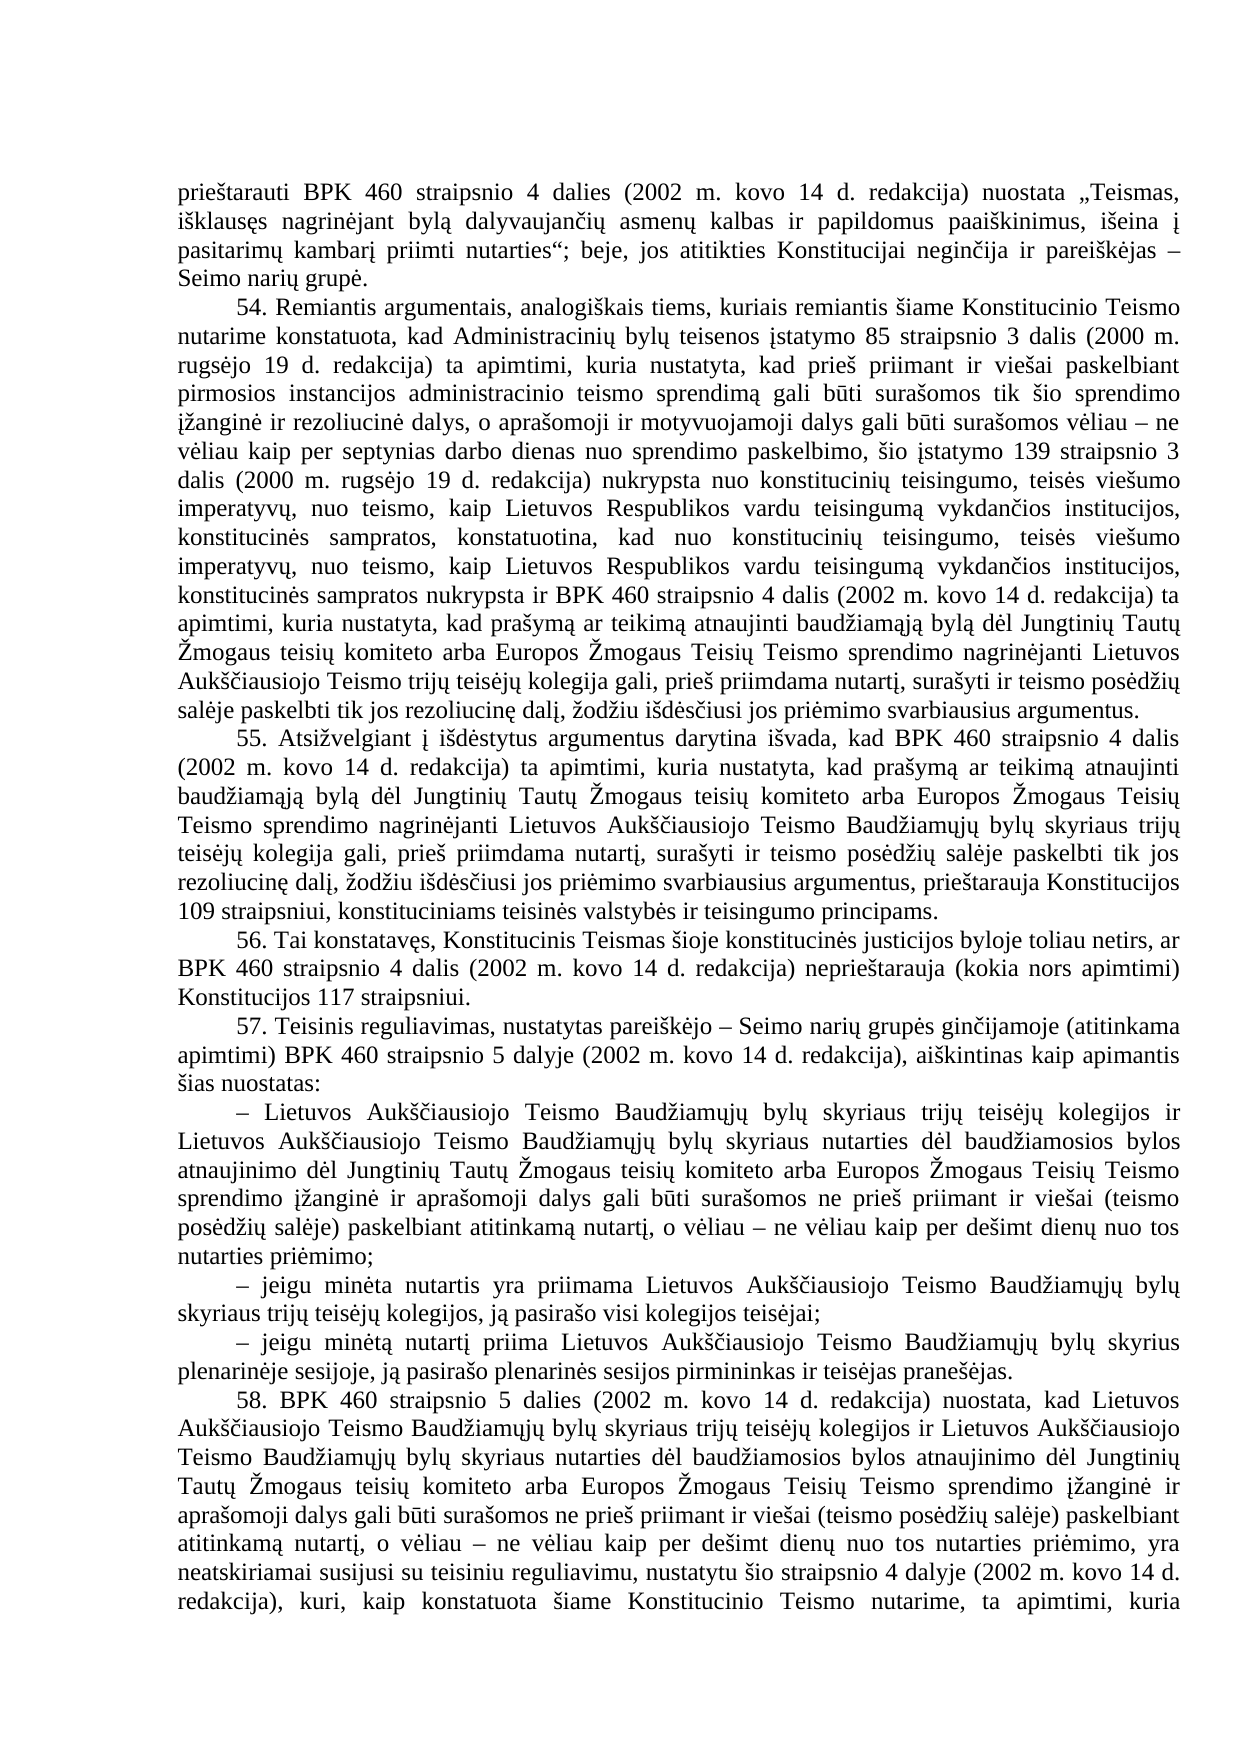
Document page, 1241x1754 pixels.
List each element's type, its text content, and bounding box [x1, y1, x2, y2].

text 55. Atsižvelgiant į išdėstytus argumentus darytina išvada, kad BPK 460 straipsnio 4 dalis (2002 m. kovo 14 d. redakcija) ta apimtimi, kuria nustatyta, kad prašymą ar teikimą atnaujinti baudžiamąją bylą dėl Jungtinių Tautų Žmogaus teisių komiteto arba Europos Žmogaus Teisių Teismo sprendimo nagrinėjanti Lietuvos Aukščiausiojo Teismo Baudžiamųjų bylų skyriaus trijų teisėjų kolegija gali, prieš priimdama nutartį, surašyti ir teismo posėdžių salėje paskelbti tik jos rezoliucinę dalį, žodžiu išdėsčiusi jos priėmimo svarbiausius argumentus, prieštarauja Konstitucijos 109 straipsniui, konstituciniams teisinės valstybės ir teisingumo principams. [177, 723, 1181, 925]
text prieštarauti BPK 460 straipsnio 4 dalies (2002 m. kovo 14 d. redakcija) nuostata „Teismas, išklausęs nagrinėjant bylą dalyvaujančių asmenų kalbas ir papildomus paaiškinimus, išeina į pasitarimų kambarį priimti nutarties“; beje, jos atitikties Konstitucijai neginčija ir pareiškėjas – Seimo narių grupė. [177, 177, 1181, 292]
text 57. Teisinis reguliavimas, nustatytas pareiškėjo – Seimo narių grupės ginčijamoje (atitinkama apimtimi) BPK 460 straipsnio 5 dalyje (2002 m. kovo 14 d. redakcija), aiškintinas kaip apimantis šias nuostatas: [177, 1011, 1181, 1097]
text – jeigu minėta nutartis yra priimama Lietuvos Aukščiausiojo Teismo Baudžiamųjų bylų skyriaus trijų teisėjų kolegijos, ją pasirašo visi kolegijos teisėjai; [177, 1270, 1181, 1327]
text 56. Tai konstatavęs, Konstitucinis Teismas šioje konstitucinės justicijos byloje toliau netirs, ar BPK 460 straipsnio 4 dalis (2002 m. kovo 14 d. redakcija) neprieštarauja (kokia nors apimtimi) Konstitucijos 117 straipsniui. [177, 925, 1181, 1011]
text – jeigu minėtą nutartį priima Lietuvos Aukščiausiojo Teismo Baudžiamųjų bylų skyrius plenarinėje sesijoje, ją pasirašo plenarinės sesijos pirmininkas ir teisėjas pranešėjas. [177, 1327, 1181, 1385]
text 58. BPK 460 straipsnio 5 dalies (2002 m. kovo 14 d. redakcija) nuostata, kad Lietuvos Aukščiausiojo Teismo Baudžiamųjų bylų skyriaus trijų teisėjų kolegijos ir Lietuvos Aukščiausiojo Teismo Baudžiamųjų bylų skyriaus nutarties dėl baudžiamosios bylos atnaujinimo dėl Jungtinių Tautų Žmogaus teisių komiteto arba Europos Žmogaus Teisių Teismo sprendimo įžanginė ir aprašomoji dalys gali būti surašomos ne prieš priimant ir viešai (teismo posėdžių salėje) paskelbiant atitinkamą nutartį, o vėliau – ne vėliau kaip per dešimt dienų nuo tos nutarties priėmimo, yra neatskiriamai susijusi su teisiniu reguliavimu, nustatytu šio straipsnio 4 dalyje (2002 m. kovo 14 d. redakcija), kuri, kaip konstatuota šiame Konstitucinio Teismo nutarime, ta apimtimi, kuria [177, 1385, 1181, 1615]
text 54. Remiantis argumentais, analogiškais tiems, kuriais remiantis šiame Konstitucinio Teismo nutarime konstatuota, kad Administracinių bylų teisenos įstatymo 85 straipsnio 3 dalis (2000 m. rugsėjo 19 d. redakcija) ta apimtimi, kuria nustatyta, kad prieš priimant ir viešai paskelbiant pirmosios instancijos administracinio teismo sprendimą gali būti surašomos tik šio sprendimo įžanginė ir rezoliucinė dalys, o aprašomoji ir motyvuojamoji dalys gali būti surašomos vėliau – ne vėliau kaip per septynias darbo dienas nuo sprendimo paskelbimo, šio įstatymo 139 straipsnio 3 dalis (2000 m. rugsėjo 19 d. redakcija) nukrypsta nuo konstitucinių teisingumo, teisės viešumo imperatyvų, nuo teismo, kaip Lietuvos Respublikos vardu teisingumą vykdančios institucijos, konstitucinės sampratos, konstatuotina, kad nuo konstitucinių teisingumo, teisės viešumo imperatyvų, nuo teismo, kaip Lietuvos Respublikos vardu teisingumą vykdančios institucijos, konstitucinės sampratos nukrypsta ir BPK 460 straipsnio 4 dalis (2002 m. kovo 14 d. redakcija) ta apimtimi, kuria nustatyta, kad prašymą ar teikimą atnaujinti baudžiamąją bylą dėl Jungtinių Tautų Žmogaus teisių komiteto arba Europos Žmogaus Teisių Teismo sprendimo nagrinėjanti Lietuvos Aukščiausiojo Teismo trijų teisėjų kolegija gali, prieš priimdama nutartį, surašyti ir teismo posėdžių salėje paskelbti tik jos rezoliucinę dalį, žodžiu išdėsčiusi jos priėmimo svarbiausius argumentus. [177, 292, 1181, 723]
text – Lietuvos Aukščiausiojo Teismo Baudžiamųjų bylų skyriaus trijų teisėjų kolegijos ir Lietuvos Aukščiausiojo Teismo Baudžiamųjų bylų skyriaus nutarties dėl baudžiamosios bylos atnaujinimo dėl Jungtinių Tautų Žmogaus teisių komiteto arba Europos Žmogaus Teisių Teismo sprendimo įžanginė ir aprašomoji dalys gali būti surašomos ne prieš priimant ir viešai (teismo posėdžių salėje) paskelbiant atitinkamą nutartį, o vėliau – ne vėliau kaip per dešimt dienų nuo tos nutarties priėmimo; [177, 1097, 1181, 1270]
